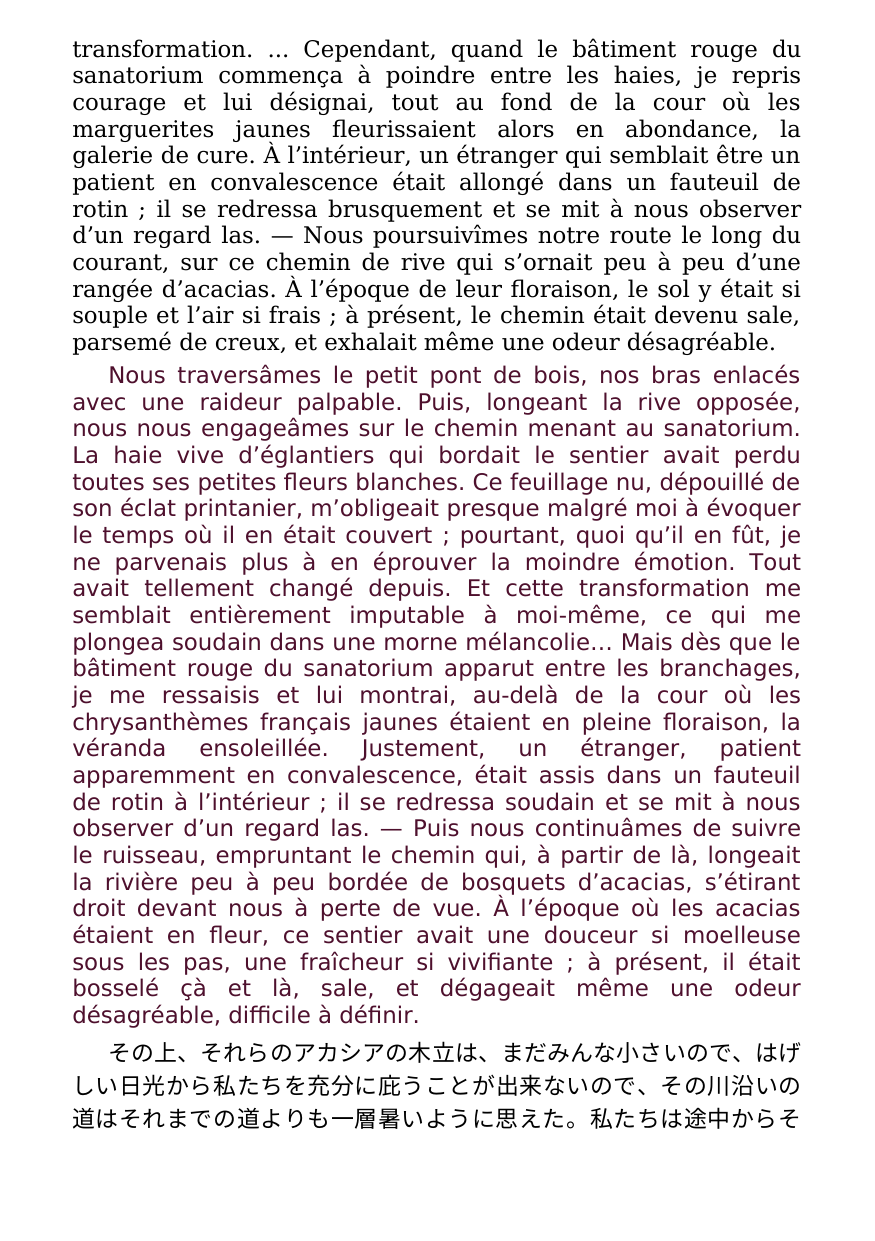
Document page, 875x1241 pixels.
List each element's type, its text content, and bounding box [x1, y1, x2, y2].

text その上、それらのアカシアの木立は、まだみんな小さいので、はげしい日光から私たちを充分に庇うことが出来ないので、その川沿いの道はそれまでの道よりも一層暑いように思えた。私たちは途中からそ [72, 1034, 802, 1134]
text Nous traversâmes le petit pont de bois, nos bras enlacés avec une raideur palpable. Puis, longeant la rive opposée, nous nous engageâmes sur le chemin menant au sanatorium. La haie vive d’églantiers qui bordait le sentier avait perdu toutes ses petites fleurs blanches. Ce feuillage nu, dépouillé de son éclat printanier, m’obligeait presque malgré moi à évoquer le temps où il en était couvert ; pourtant, quoi qu’il en fût, je ne parvenais plus à en éprouver la moindre émotion. Tout avait tellement changé depuis. Et cette transformation me semblait entièrement imputable à moi-même, ce qui me plongea soudain dans une morne mélancolie… Mais dès que le bâtiment rouge du sanatorium apparut entre les branchages, je me ressaisis et lui montrai, au-delà de la cour où les chrysanthèmes français jaunes étaient en pleine floraison, la véranda ensoleillée. Justement, un étranger, patient apparemment en convalescence, était assis dans un fauteuil de rotin à l’intérieur ; il se redressa soudain et se mit à nous observer d’un regard las. — Puis nous continuâmes de suivre le ruisseau, empruntant le chemin qui, à partir de là, longeait la rivière peu à peu bordée de bosquets d’acacias, s’étirant droit devant nous à perte de vue. À l’époque où les acacias étaient en fleur, ce sentier avait une douceur si moelleuse sous les pas, une fraîcheur si vivifiante ; à présent, il était bosselé çà et là, sale, et dégageait même une odeur désagréable, difficile à définir. [72, 362, 802, 1029]
text transformation. ... Cependant, quand le bâtiment rouge du sanatorium commença à poindre entre les haies, je repris courage et lui désignai, tout au fond de la cour où les marguerites jaunes fleurissaient alors en abondance, la galerie de cure. À l’intérieur, un étranger qui semblait être un patient en convalescence était allongé dans un fauteuil de rotin ; il se redressa brusquement et se mit à nous observer d’un regard las. — Nous poursuivîmes notre route le long du courant, sur ce chemin de rive qui s’ornait peu à peu d’une rangée d’acacias. À l’époque de leur floraison, le sol y était si souple et l’air si frais ; à présent, le chemin était devenu sale, parsemé de creux, et exhalait même une odeur désagréable. [72, 36, 802, 356]
